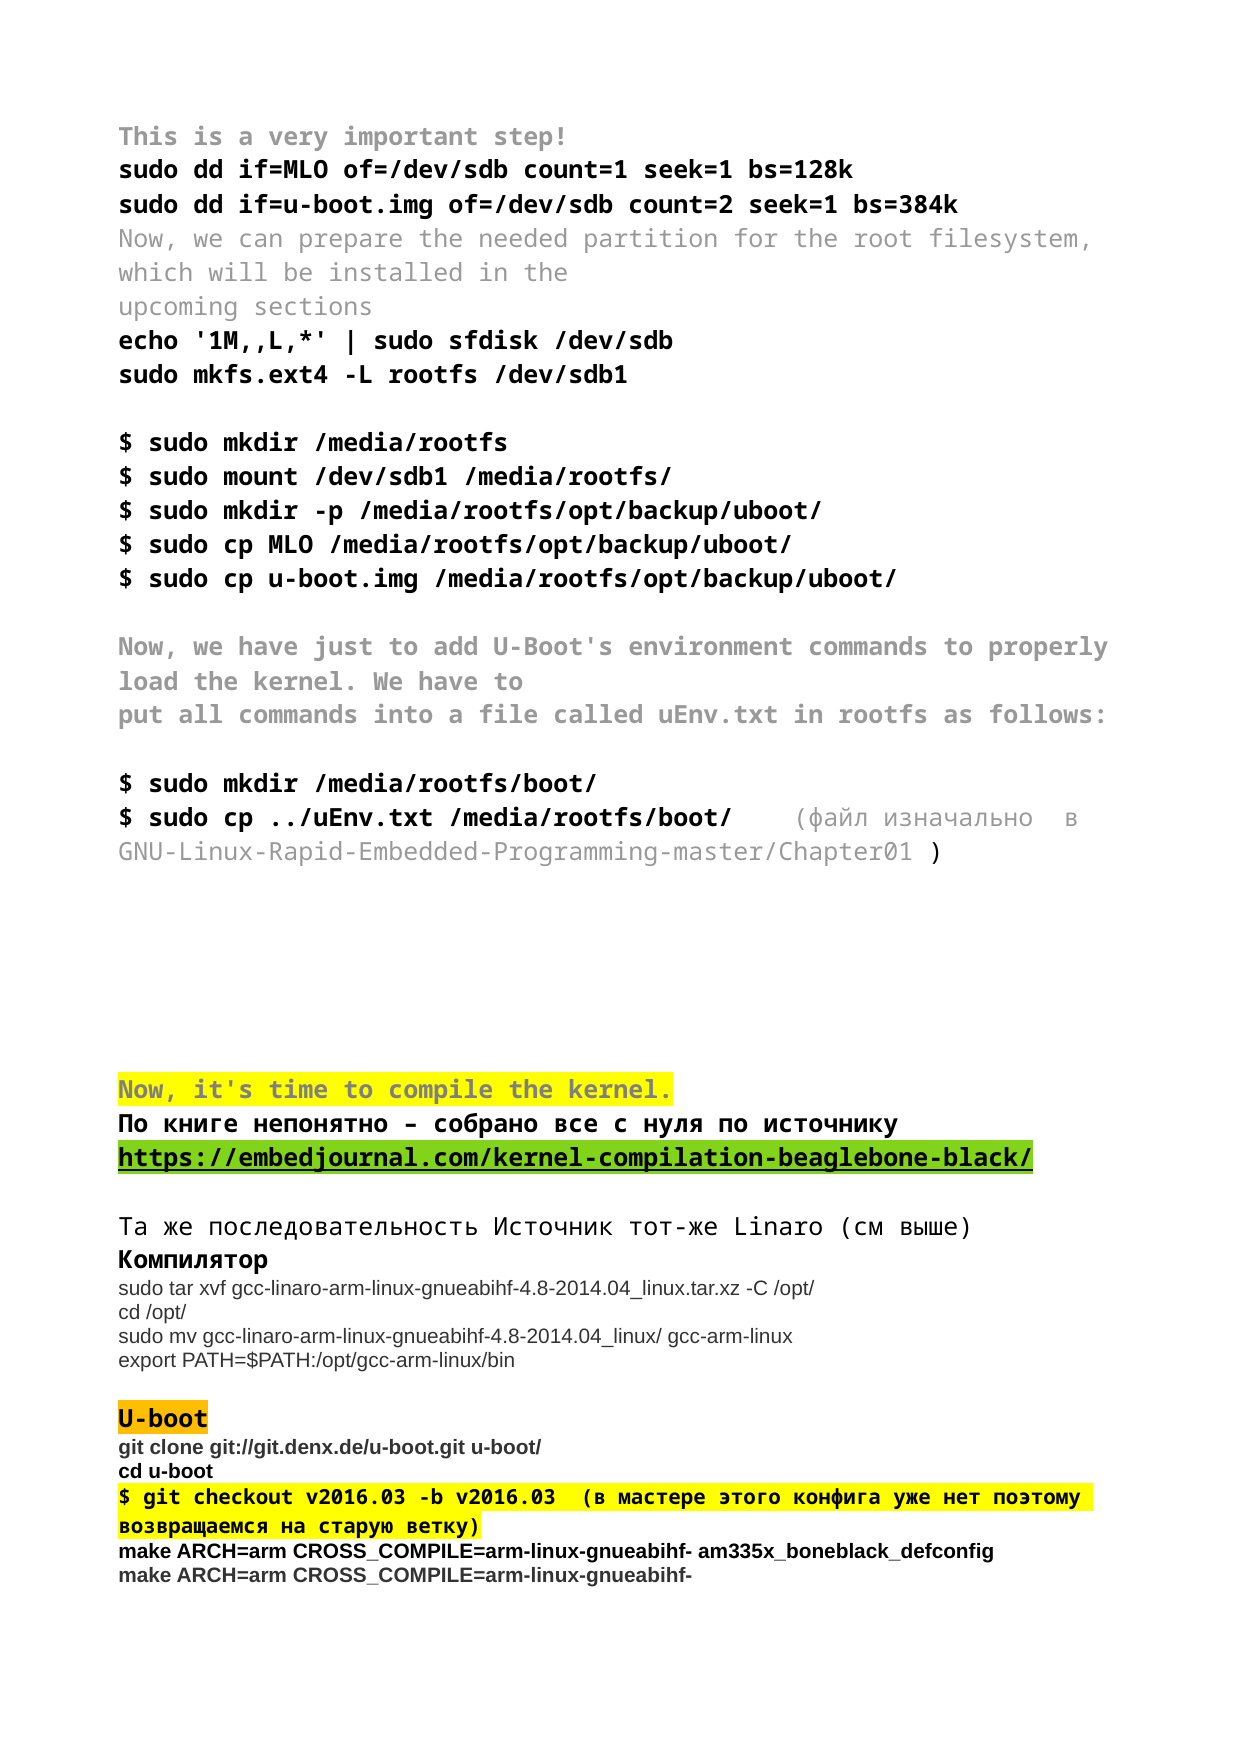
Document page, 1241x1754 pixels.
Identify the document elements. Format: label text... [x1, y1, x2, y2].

text make ARCH=arm CROSS_COMPILE=arm-linux-gnueabihf- [118, 1563, 1122, 1587]
text git clone git://git.denx.de/u-boot.git u-boot/ [118, 1434, 1122, 1458]
text upcoming sections [118, 288, 1122, 322]
text По книге непонятно – собрано все с нуля по источнику [118, 1106, 1122, 1140]
text make ARCH=arm CROSS_COMPILE=arm-linux-gnueabihf- am335x_boneblack_defconfig [118, 1539, 1122, 1563]
text $ git checkout v2016.03 -b v2016.03 (в мастере этого конфига уже нет поэтому возвращаемся на старую ветку) [118, 1482, 1122, 1539]
text sudo dd if=MLO of=/dev/sdb count=1 seek=1 bs=128k [118, 152, 1122, 186]
text put all commands into a file called uEnv.txt in rootfs as follows: [118, 697, 1122, 731]
text export PATH=$PATH:/opt/gcc-arm-linux/bin [118, 1348, 1122, 1372]
text cd /opt/ [118, 1300, 1122, 1324]
text $ sudo cp ../uEnv.txt /media/rootfs/boot/ (файл изначально в GNU-Linux-Rapid-Embedded-Programming-master/Chapter01 ) [118, 799, 1122, 867]
text $ sudo mkdir /media/rootfs [118, 425, 1122, 459]
text sudo dd if=u-boot.img of=/dev/sdb count=2 seek=1 bs=384k [118, 186, 1122, 220]
text Та же последовательность Источник тот-же Linaro (см выше) [118, 1208, 1122, 1242]
text sudo mv gcc-linaro-arm-linux-gnueabihf-4.8-2014.04_linux/ gcc-arm-linux [118, 1324, 1122, 1348]
text $ sudo cp MLO /media/rootfs/opt/backup/uboot/ [118, 527, 1122, 561]
text $ sudo mount /dev/sdb1 /media/rootfs/ [118, 459, 1122, 493]
text This is a very important step! [118, 118, 1122, 152]
text Now, it's time to compile the kernel. [118, 1072, 1122, 1106]
text $ sudo cp u-boot.img /media/rootfs/opt/backup/uboot/ [118, 561, 1122, 595]
text echo '1M,,L,*' | sudo sfdisk /dev/sdb [118, 322, 1122, 357]
text https://embedjournal.com/kernel-compilation-beaglebone-black/ [118, 1140, 1122, 1174]
text Now, we can prepare the needed partition for the root filesystem, which will be installed in the [118, 220, 1122, 288]
text $ sudo mkdir /media/rootfs/boot/ [118, 765, 1122, 799]
text U-boot [118, 1400, 1122, 1434]
text sudo mkfs.ext4 -L rootfs /dev/sdb1 [118, 357, 1122, 391]
text Now, we have just to add U-Boot's environment commands to properly load the kernel. We have to [118, 629, 1122, 697]
text sudo tar xvf gcc-linaro-arm-linux-gnueabihf-4.8-2014.04_linux.tar.xz -C /opt/ [118, 1276, 1122, 1300]
text cd u-boot [118, 1458, 1122, 1482]
text $ sudo mkdir -p /media/rootfs/opt/backup/uboot/ [118, 493, 1122, 527]
text Компилятор [118, 1242, 1122, 1276]
